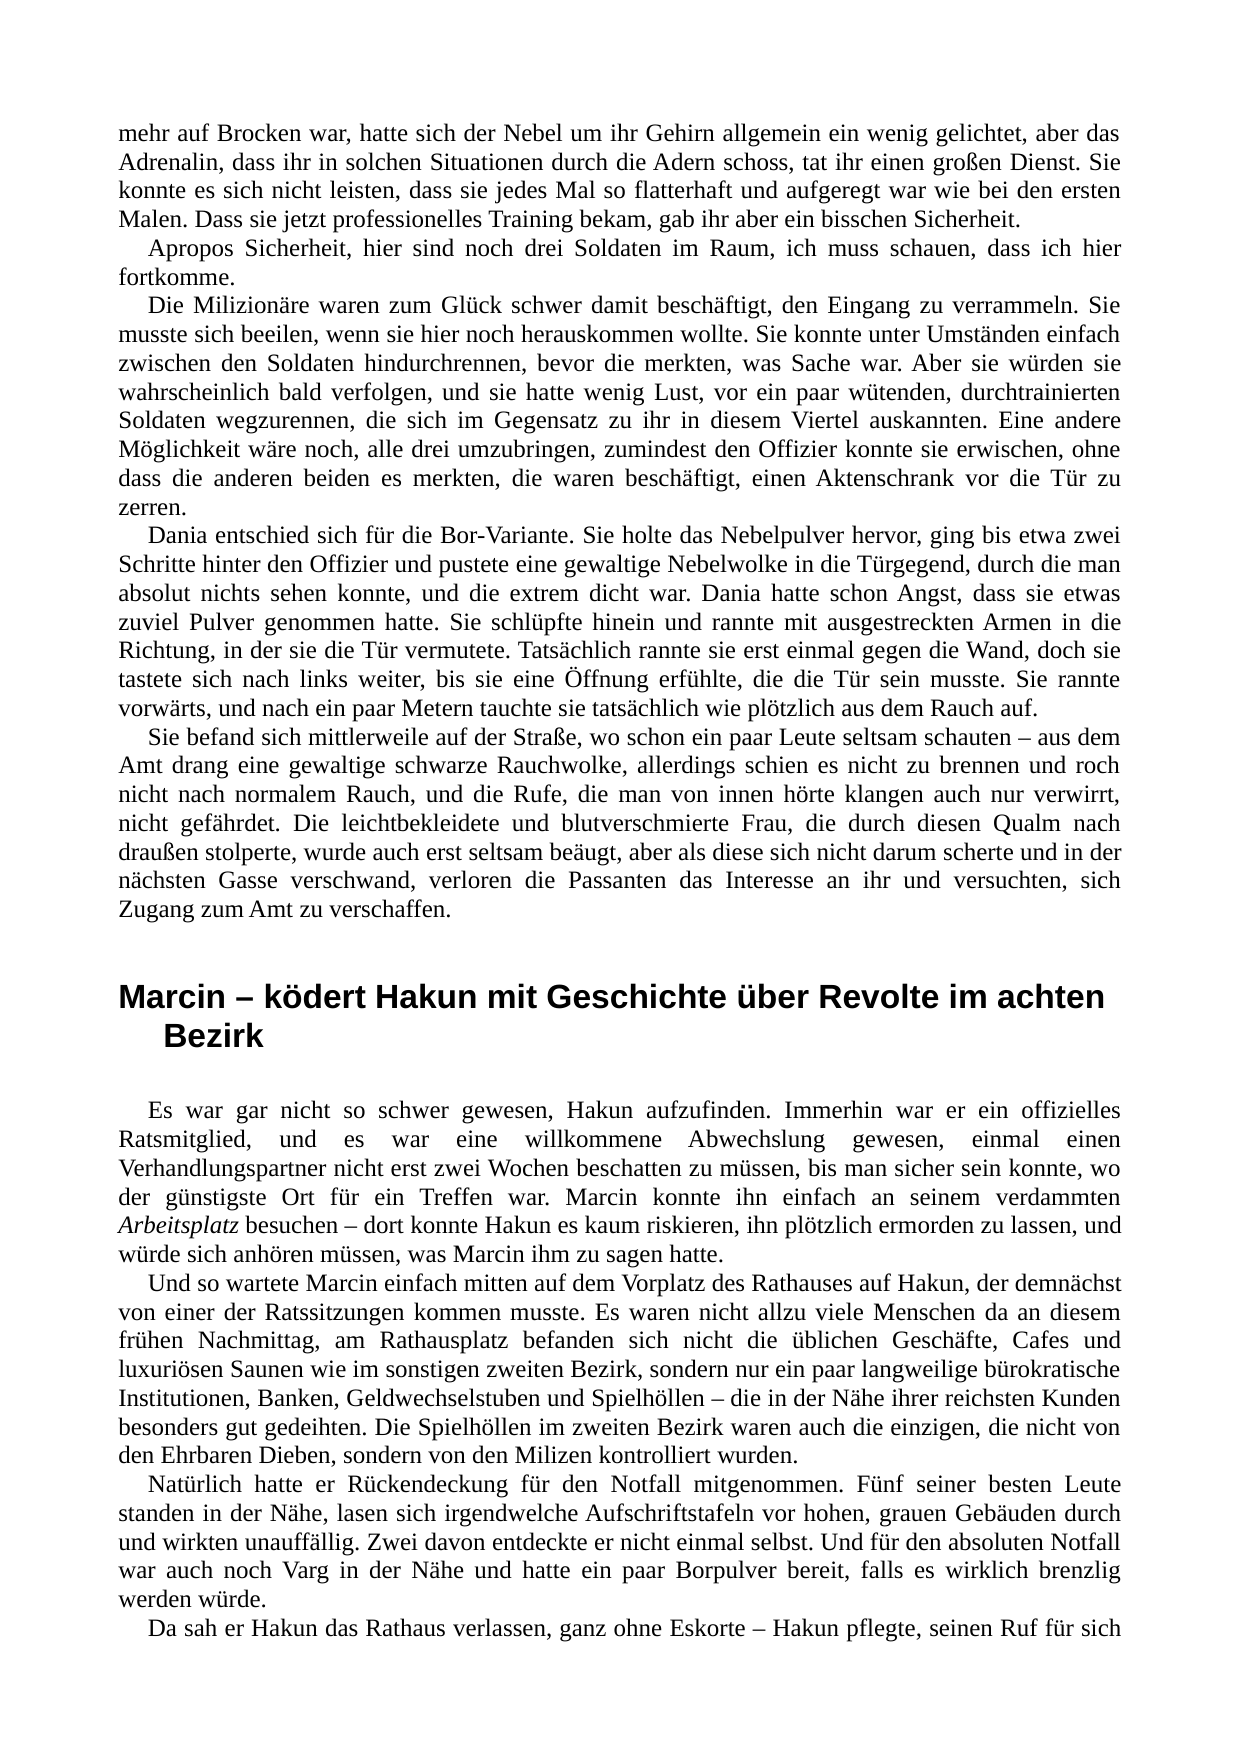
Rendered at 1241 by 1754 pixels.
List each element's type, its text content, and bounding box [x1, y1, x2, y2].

text Sie befand sich mittlerweile auf der Straße, wo schon ein paar Leute seltsam schauten – aus dem Amt drang eine gewaltige schwarze Rauchwolke, allerdings schien es nicht zu brennen und roch nicht nach normalem Rauch, und die Rufe, die man von innen hörte klangen auch nur verwirrt, nicht gefährdet. Die leichtbekleidete und blutverschmierte Frau, die durch diesen Qualm nach draußen stolperte, wurde auch erst seltsam beäugt, aber als diese sich nicht darum scherte und in der nächsten Gasse verschwand, verloren die Passanten das Interesse an ihr und versuchten, sich Zugang zum Amt zu verschaffen. [118, 722, 1122, 923]
text mehr auf Brocken war, hatte sich der Nebel um ihr Gehirn allgemein ein wenig gelichtet, aber das Adrenalin, dass ihr in solchen Situationen durch die Adern schoss, tat ihr einen großen Dienst. Sie konnte es sich nicht leisten, dass sie jedes Mal so flatterhaft und aufgeregt war wie bei den ersten Malen. Dass sie jetzt professionelles Training bekam, gab ihr aber ein bisschen Sicherheit. [118, 118, 1122, 233]
text Da sah er Hakun das Rathaus verlassen, ganz ohne Eskorte – Hakun pflegte, seinen Ruf für sich [118, 1613, 1122, 1642]
text Und so wartete Marcin einfach mitten auf dem Vorplatz des Rathauses auf Hakun, der demnächst von einer der Ratssitzungen kommen musste. Es waren nicht allzu viele Menschen da an diesem frühen Nachmittag, am Rathausplatz befanden sich nicht die üblichen Geschäfte, Cafes und luxuriösen Saunen wie im sonstigen zweiten Bezirk, sondern nur ein paar langweilige bürokratische Institutionen, Banken, Geldwechselstuben und Spielhöllen – die in der Nähe ihrer reichsten Kunden besonders gut gedeihten. Die Spielhöllen im zweiten Bezirk waren auch die einzigen, die nicht von den Ehrbaren Dieben, sondern von den Milizen kontrolliert wurden. [118, 1268, 1122, 1469]
text Die Milizionäre waren zum Glück schwer damit beschäftigt, den Eingang zu verrammeln. Sie musste sich beeilen, wenn sie hier noch herauskommen wollte. Sie konnte unter Umständen einfach zwischen den Soldaten hindurchrennen, bevor die merkten, was Sache war. Aber sie würden sie wahrscheinlich bald verfolgen, und sie hatte wenig Lust, vor ein paar wütenden, durchtrainierten Soldaten wegzurennen, die sich im Gegensatz zu ihr in diesem Viertel auskannten. Eine andere Möglichkeit wäre noch, alle drei umzubringen, zumindest den Offizier konnte sie erwischen, ohne dass die anderen beiden es merkten, die waren beschäftigt, einen Aktenschrank vor die Tür zu zerren. [118, 291, 1122, 521]
text Es war gar nicht so schwer gewesen, Hakun aufzufinden. Immerhin war er ein offizielles Ratsmitglied, und es war eine willkommene Abwechslung gewesen, einmal einen Verhandlungspartner nicht erst zwei Wochen beschatten zu müssen, bis man sicher sein konnte, wo der günstigste Ort für ein Treffen war. Marcin konnte ihn einfach an seinem verdammten Arbeitsplatz besuchen – dort konnte Hakun es kaum riskieren, ihn plötzlich ermorden zu lassen, und würde sich anhören müssen, was Marcin ihm zu sagen hatte. [118, 1095, 1122, 1268]
text Natürlich hatte er Rückendeckung für den Notfall mitgenommen. Fünf seiner besten Leute standen in der Nähe, lasen sich irgendwelche Aufschriftstafeln vor hohen, grauen Gebäuden durch und wirkten unauffällig. Zwei davon entdeckte er nicht einmal selbst. Und für den absoluten Notfall war auch noch Varg in der Nähe und hatte ein paar Borpulver bereit, falls es wirklich brenzlig werden würde. [118, 1469, 1122, 1613]
text Apropos Sicherheit, hier sind noch drei Soldaten im Raum, ich muss schauen, dass ich hier fortkomme. [118, 233, 1122, 291]
text Dania entschied sich für die Bor-Variante. Sie holte das Nebelpulver hervor, ging bis etwa zwei Schritte hinter den Offizier und pustete eine gewaltige Nebelwolke in die Türgegend, durch die man absolut nichts sehen konnte, und die extrem dicht war. Dania hatte schon Angst, dass sie etwas zuviel Pulver genommen hatte. Sie schlüpfte hinein und rannte mit ausgestreckten Armen in die Richtung, in der sie die Tür vermutete. Tatsächlich rannte sie erst einmal gegen die Wand, doch sie tastete sich nach links weiter, bis sie eine Öffnung erfühlte, die die Tür sein musste. Sie rannte vorwärts, und nach ein paar Metern tauchte sie tatsächlich wie plötzlich aus dem Rauch auf. [118, 521, 1122, 722]
subtitle Marcin – ködert Hakun mit Geschichte über Revolte im achten Bezirk [118, 977, 1122, 1054]
